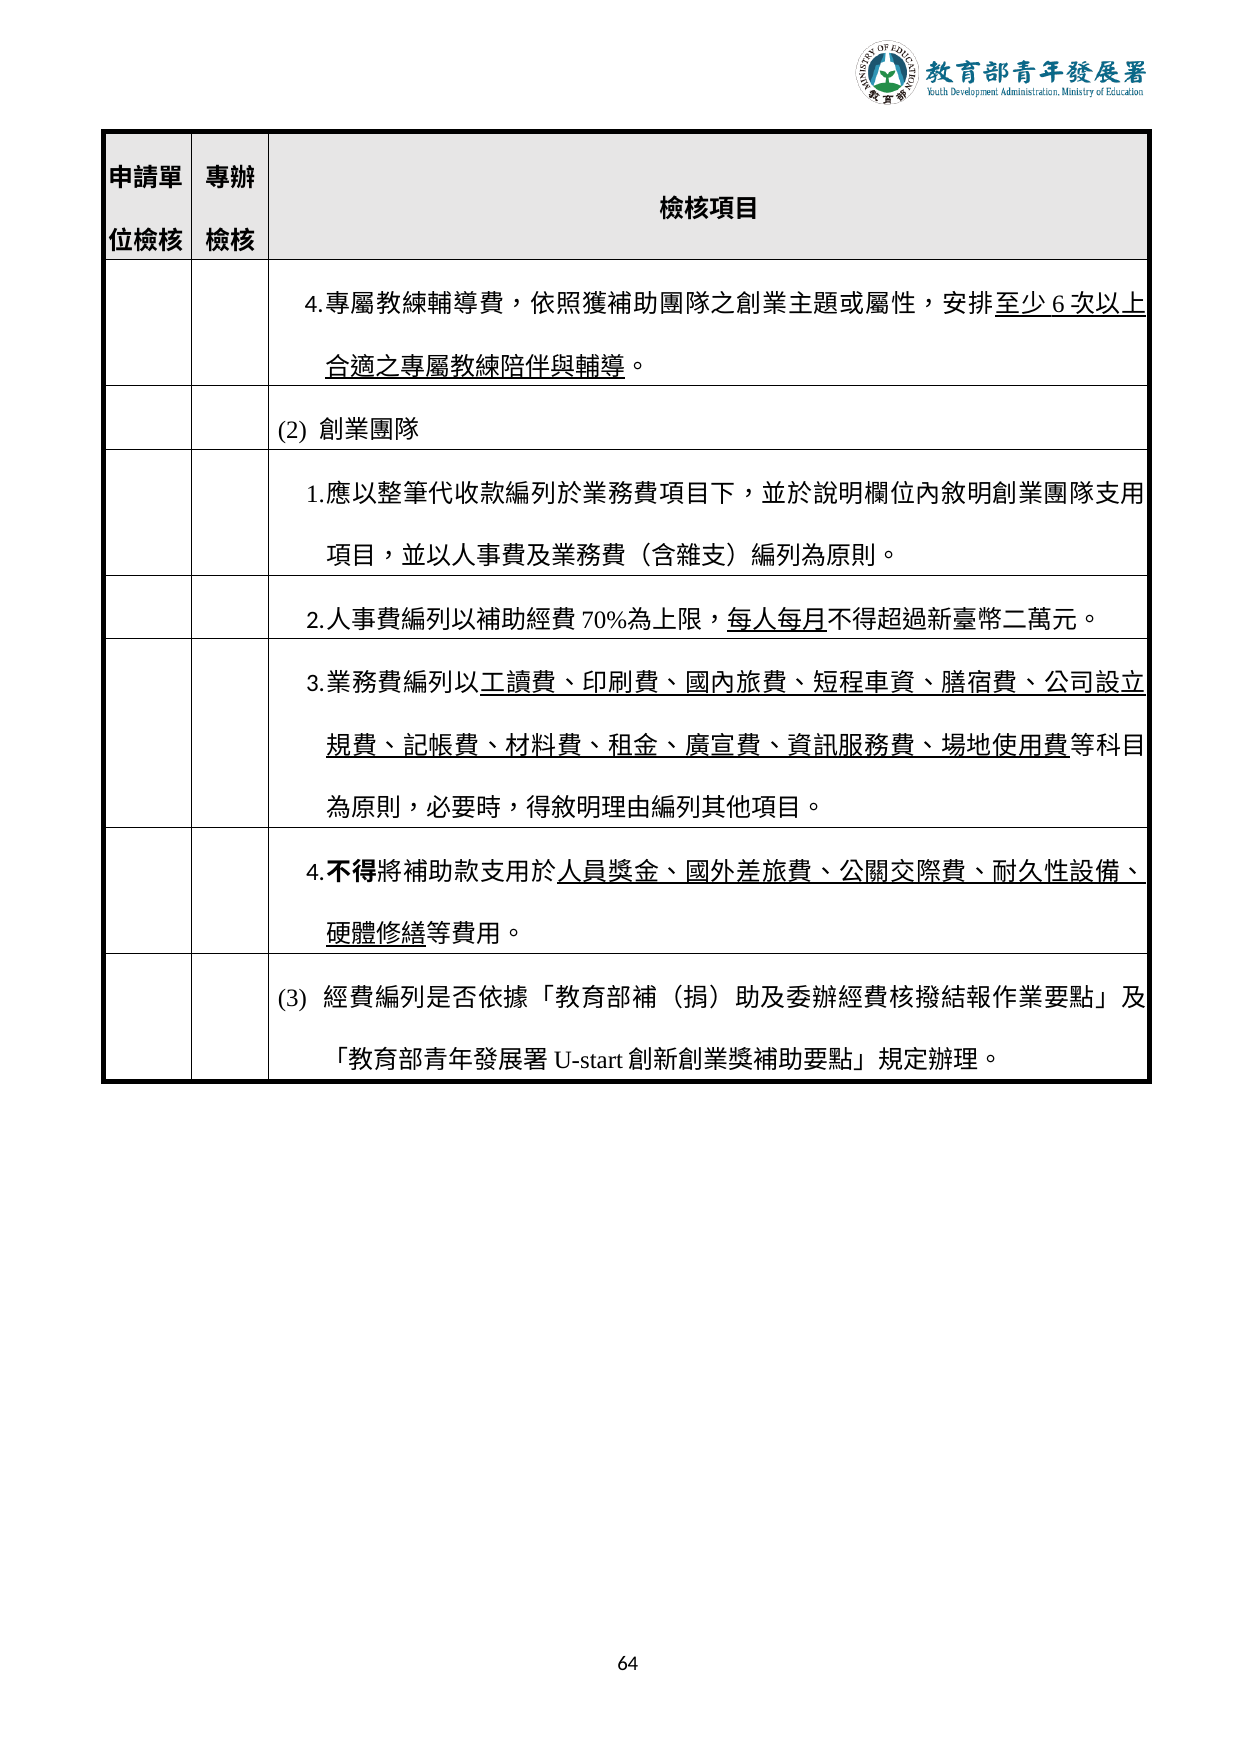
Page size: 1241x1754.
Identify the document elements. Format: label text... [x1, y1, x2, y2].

table_cell 不得將補助款支用於人員獎金、國外差旅費、公關交際費、耐久性設備、硬體修繕等費用。 [269, 828, 1147, 953]
table_cell [192, 639, 268, 827]
table_cell [106, 828, 191, 953]
table_cell [106, 450, 191, 575]
table_cell [106, 260, 191, 385]
table_cell [192, 828, 268, 953]
table_cell 經費編列是否依據「教育部補（捐）助及委辦經費核撥結報作業要點」及「教育部青年發展署U-start創新創業獎補助要點」規定辦理。 [269, 954, 1147, 1079]
table_cell [106, 954, 191, 1079]
table_cell 專屬教練輔導費，依照獲補助團隊之創業主題或屬性，安排至少6次以上合適之專屬教練陪伴與輔導。 [269, 260, 1147, 385]
table_cell [192, 576, 268, 638]
table_header 專辦 檢核 [192, 134, 268, 259]
table_cell 創業團隊 [269, 386, 1147, 449]
table_cell 應以整筆代收款編列於業務費項目下，並於說明欄位內敘明創業團隊支用項目，並以人事費及業務費（含雜支）編列為原則。 [269, 450, 1147, 575]
table_cell [192, 450, 268, 575]
table_cell [192, 260, 268, 385]
table_header 檢核項目 [269, 134, 1147, 259]
table_cell [106, 576, 191, 638]
table_cell [192, 386, 268, 449]
table_header 申請單 位檢核 [106, 134, 191, 259]
table_cell [192, 954, 268, 1079]
table_cell 業務費編列以工讀費、印刷費、國內旅費、短程車資、膳宿費、公司設立規費、記帳費、材料費、租金、廣宣費、資訊服務費、場地使用費等科目為原則，必要時，得敘明理由編列其他項目。 [269, 639, 1147, 827]
table_cell 人事費編列以補助經費70%為上限，每人每月不得超過新臺幣二萬元。 [269, 576, 1147, 638]
table_cell [106, 639, 191, 827]
table_cell [106, 386, 191, 449]
